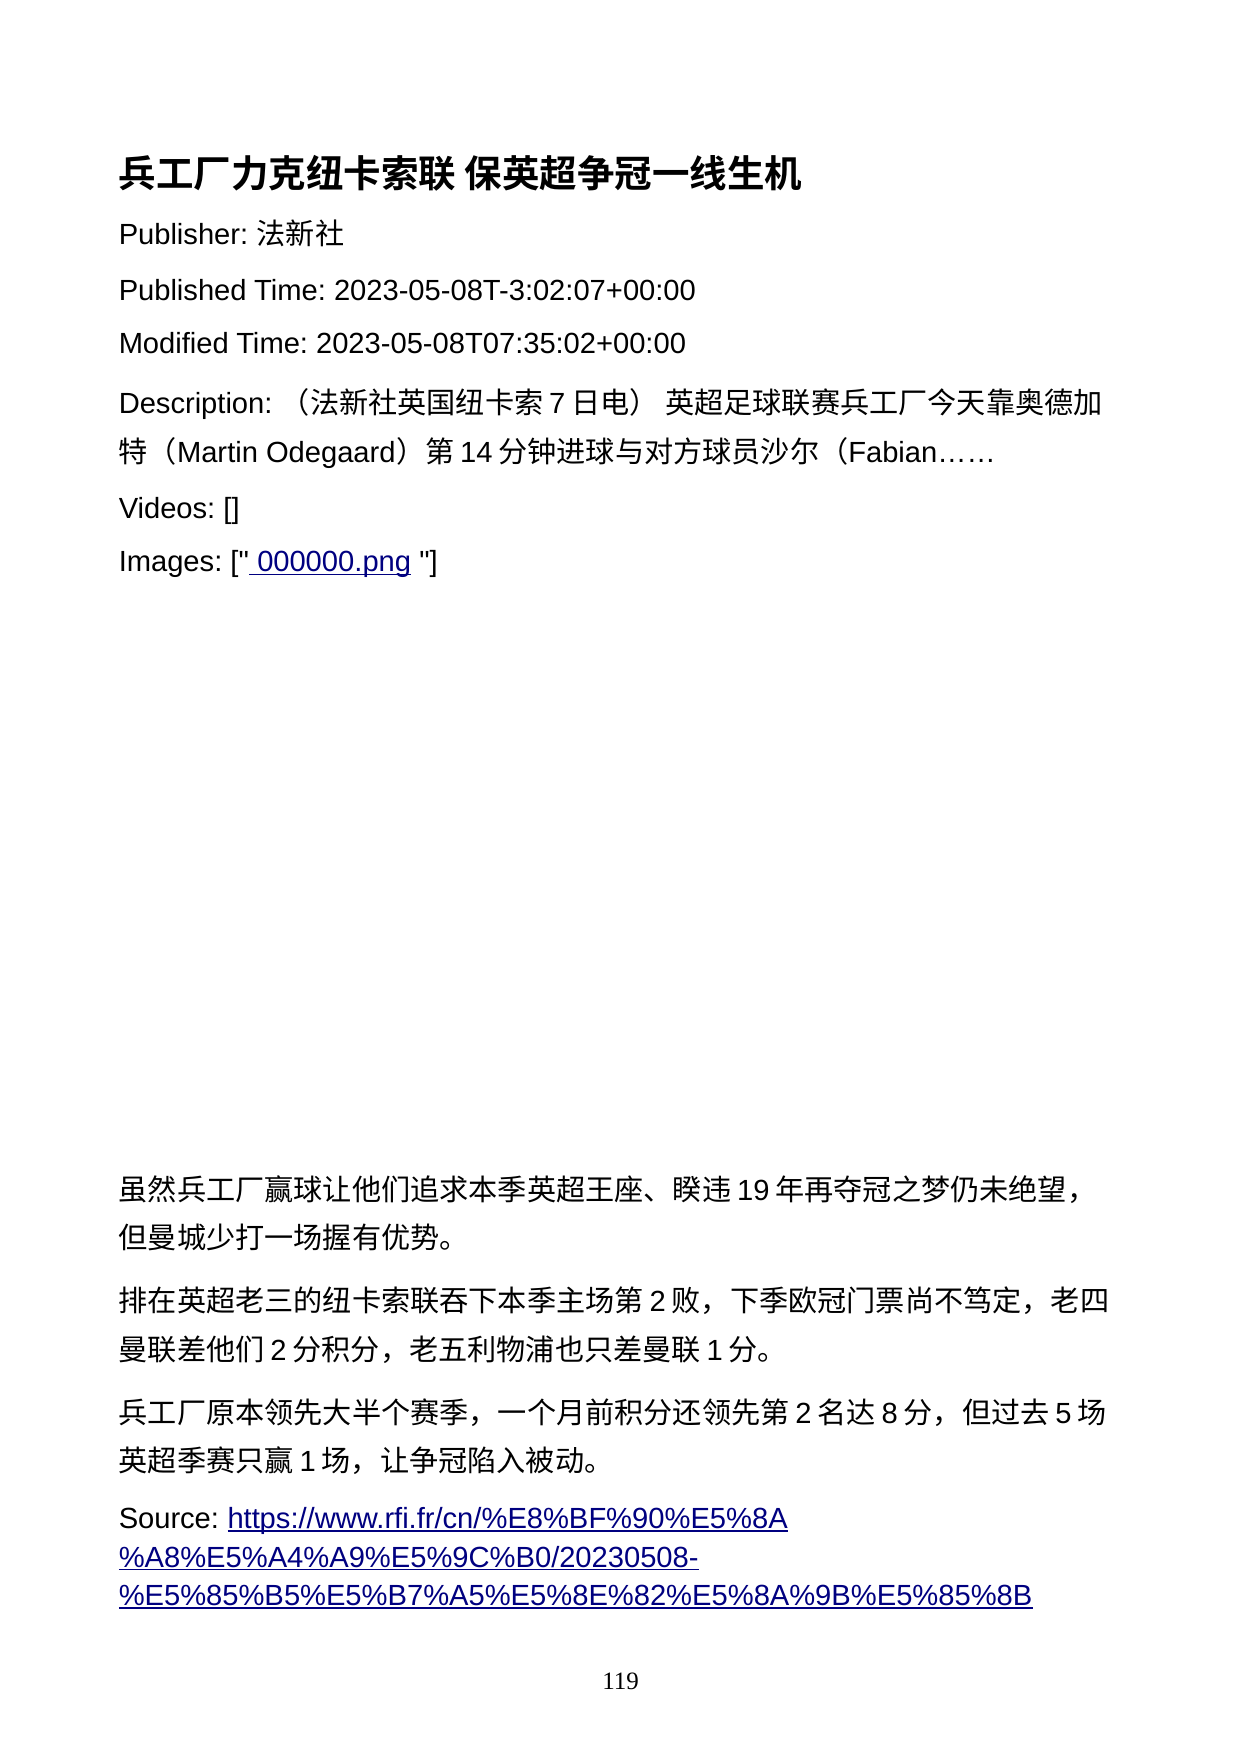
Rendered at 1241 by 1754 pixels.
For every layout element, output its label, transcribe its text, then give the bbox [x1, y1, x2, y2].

text 兵工厂原本领先大半个赛季，一个月前积分还领先第2名达8分，但过去5场英超季赛只赢1场，让争冠陷入被动。 [118, 1389, 1122, 1480]
text Modified Time: 2023-05-08T07:35:02+00:00 [118, 327, 1122, 360]
text Source: https://www.rfi.fr/cn/%E8%BF%90%E5%8A%A8%E5%A4%A9%E5%9C%B0/20230508-%E5%85%B5%E5%B7%A5%E5%8E%82%E5%8A%9B%E5%85%8B [118, 1501, 1122, 1612]
text Images: [" 000000.png "] [118, 544, 1122, 578]
subtitle 兵工厂力克纽卡索联 保英超争冠一线生机 [118, 143, 1122, 198]
text Videos: [] [118, 491, 1122, 525]
text 排在英超老三的纽卡索联吞下本季主场第2败，下季欧冠门票尚不笃定，老四曼联差他们2分积分，老五利物浦也只差曼联1分。 [118, 1278, 1122, 1368]
text Publisher: 法新社 [118, 210, 1122, 253]
text Description: （法新社英国纽卡索7日电） 英超足球联赛兵工厂今天靠奥德加特（Martin Odegaard）第14分钟进球与对方球员沙尔（Fabian…… [118, 380, 1122, 471]
text Published Time: 2023-05-08T-3:02:07+00:00 [118, 273, 1122, 307]
text 虽然兵工厂赢球让他们追求本季英超王座、睽违19年再夺冠之梦仍未绝望，但曼城少打一场握有优势。 [118, 1166, 1122, 1257]
